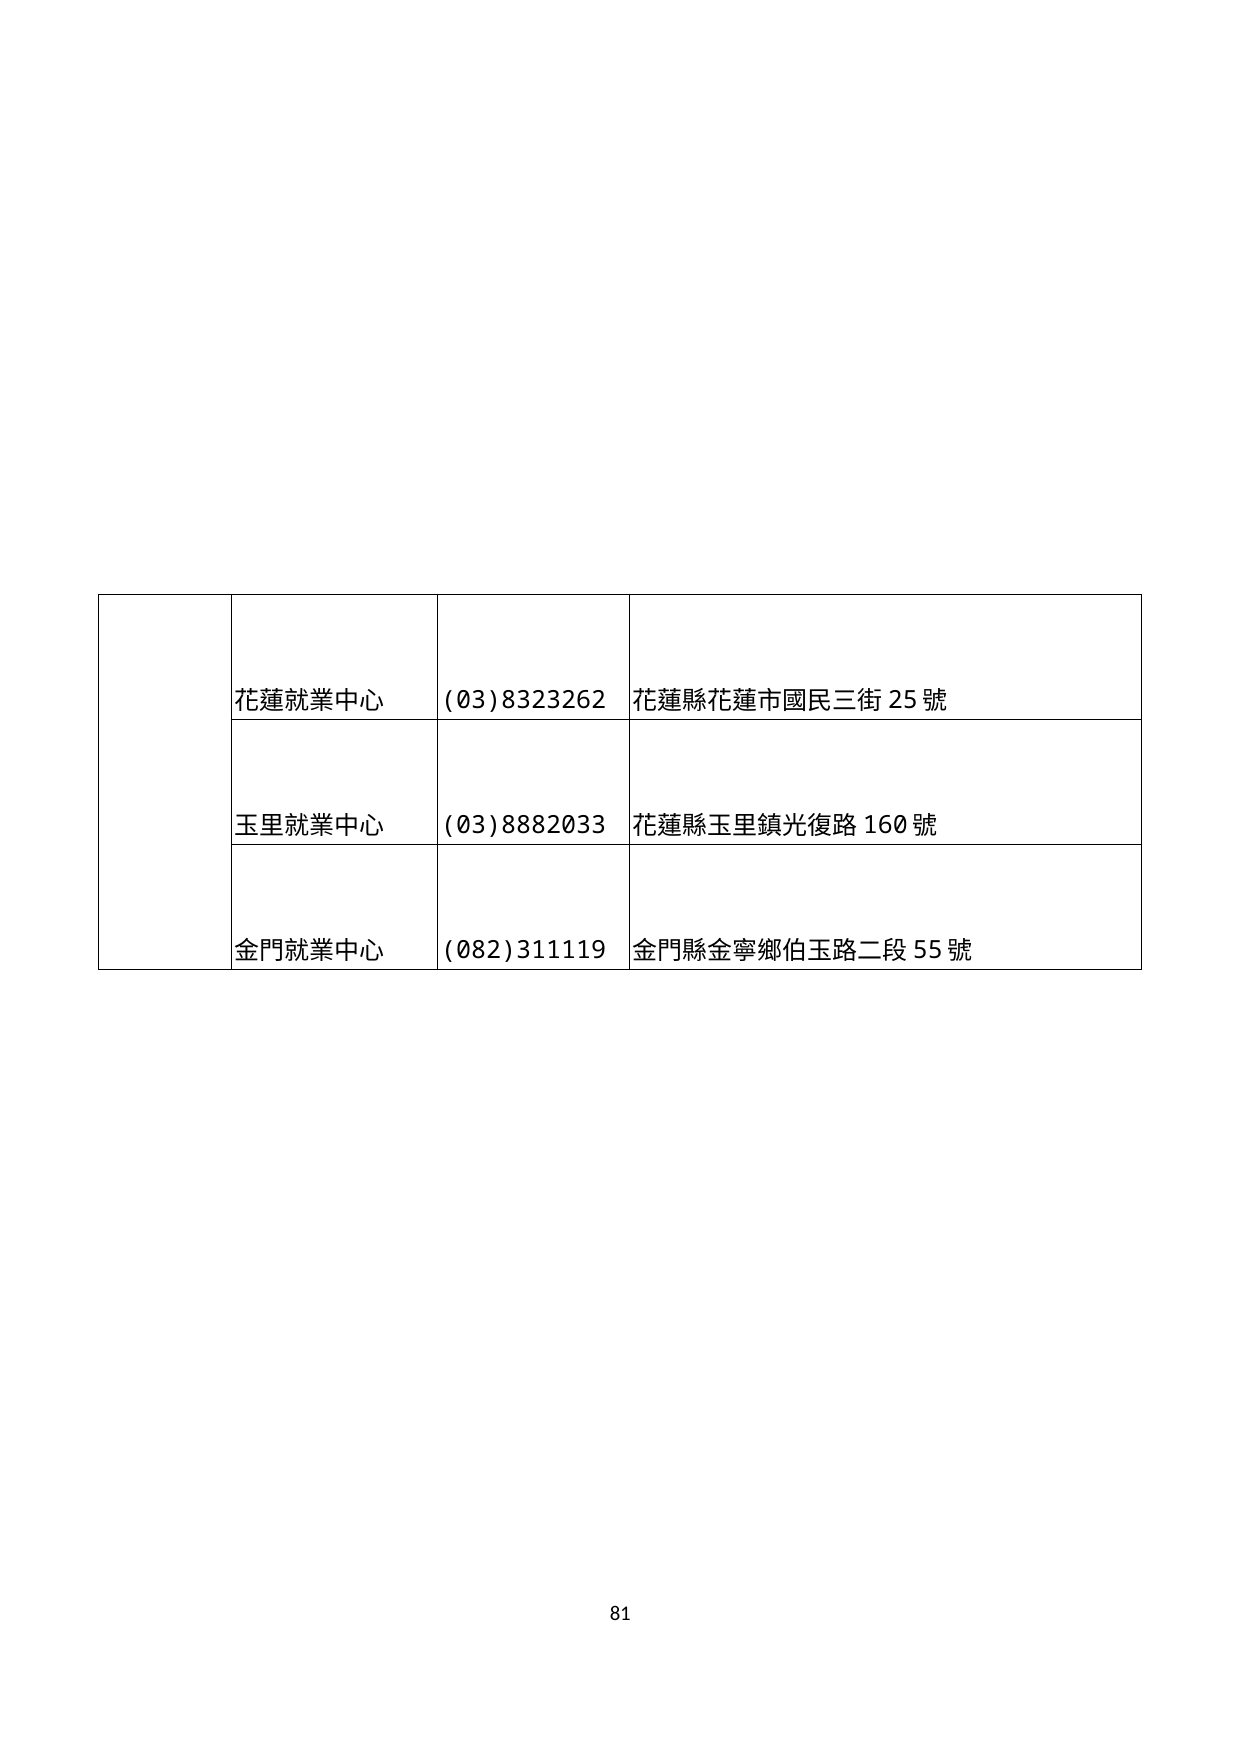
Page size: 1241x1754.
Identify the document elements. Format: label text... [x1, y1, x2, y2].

table_cell 花蓮就業中心 [232, 595, 437, 719]
table_cell 花蓮縣花蓮市國民三街25號 [630, 595, 1141, 719]
table_cell (03)8882033 [438, 720, 629, 844]
table_cell 金門縣金寧鄉伯玉路二段55號 [630, 845, 1141, 969]
table_cell 金門就業中心 [232, 845, 437, 969]
table_cell 花蓮縣玉里鎮光復路160號 [630, 720, 1141, 844]
table_cell 玉里就業中心 [232, 720, 437, 844]
table_cell [99, 595, 231, 969]
table_cell (082)311119 [438, 845, 629, 969]
table_cell (03)8323262 [438, 595, 629, 719]
